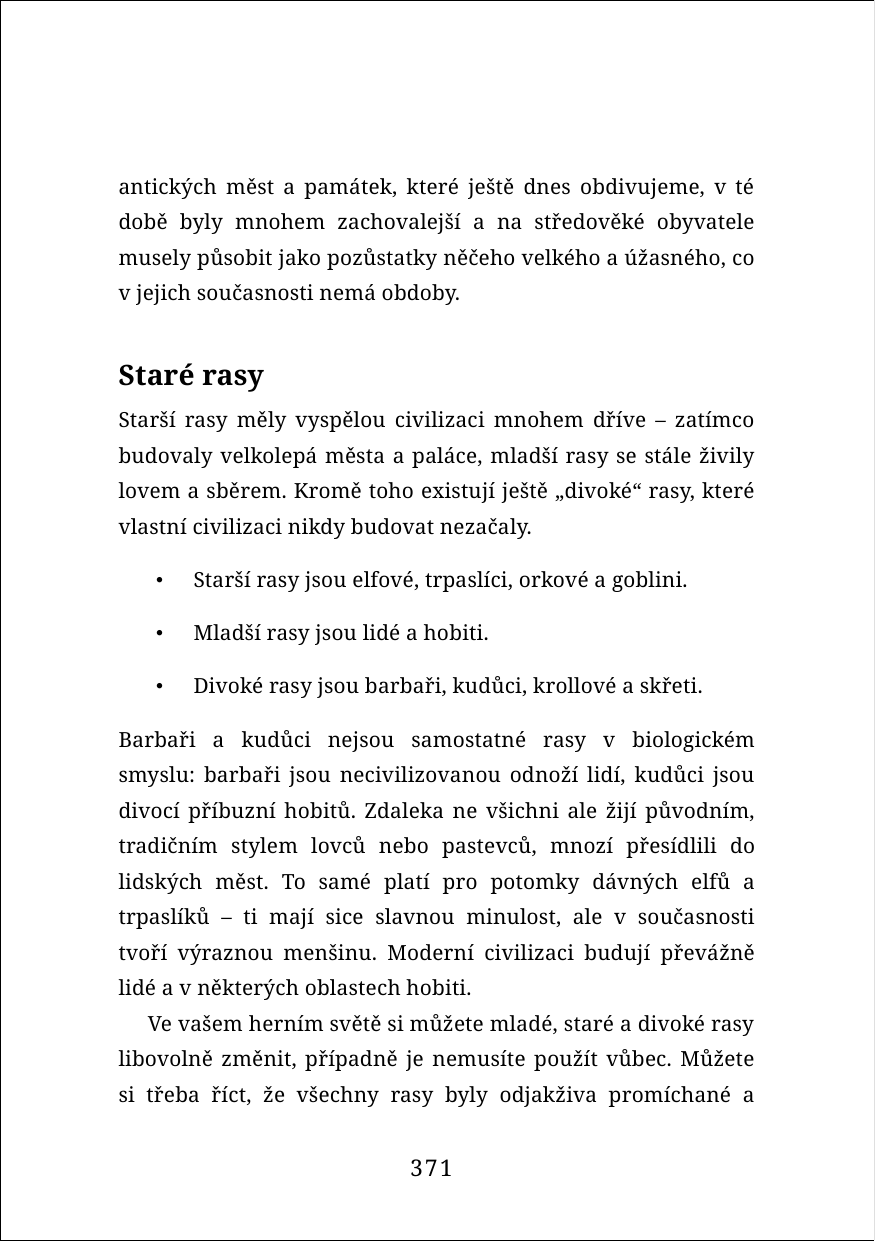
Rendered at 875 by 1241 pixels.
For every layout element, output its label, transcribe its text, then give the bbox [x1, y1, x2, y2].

text Barbaři a kudůci nejsou samostatné rasy v biologickém smyslu: barbaři jsou necivilizovanou odnoží lidí, kudůci jsou divocí příbuzní hobitů. Zdaleka ne všichni ale žijí původním, tradičním stylem lovců nebo pastevců, mnozí přesídlili do lidských měst. To samé platí pro potomky dávných elfů a trpaslíků – ti mají sice slavnou minulost, ale v současnosti tvoří výraznou menšinu. Moderní civilizaci budují převážně lidé a v některých oblastech hobiti. Ve vašem herním světě si můžete mladé, staré a divoké rasy libovolně změnit, případně je nemusíte použít vůbec. Můžete si třeba říct, že všechny rasy byly odjakživa promíchané a [118, 725, 756, 1108]
list Starší rasy jsou elfové, trpaslíci, orkové a goblini. [156, 565, 756, 593]
text Starší rasy měly vyspělou civilizaci mnohem dříve – zatímco budovaly velkolepá města a paláce, mladší rasy se stále živily lovem a sběrem. Kromě toho existují ještě „divoké“ rasy, které vlastní civilizaci nikdy budovat nezačaly. [118, 405, 756, 540]
list Divoké rasy jsou barbaři, kudůci, krollové a skřeti. [156, 672, 756, 700]
text antických měst a památek, které ještě dnes obdivujeme, v té době byly mnohem zachovalejší a na středověké obyvatele musely působit jako pozůstatky něčeho velkého a úžasného, co v jejich současnosti nemá obdoby. [118, 172, 756, 307]
subtitle Staré rasy [118, 355, 756, 393]
list Mladší rasy jsou lidé a hobiti. [156, 618, 756, 647]
